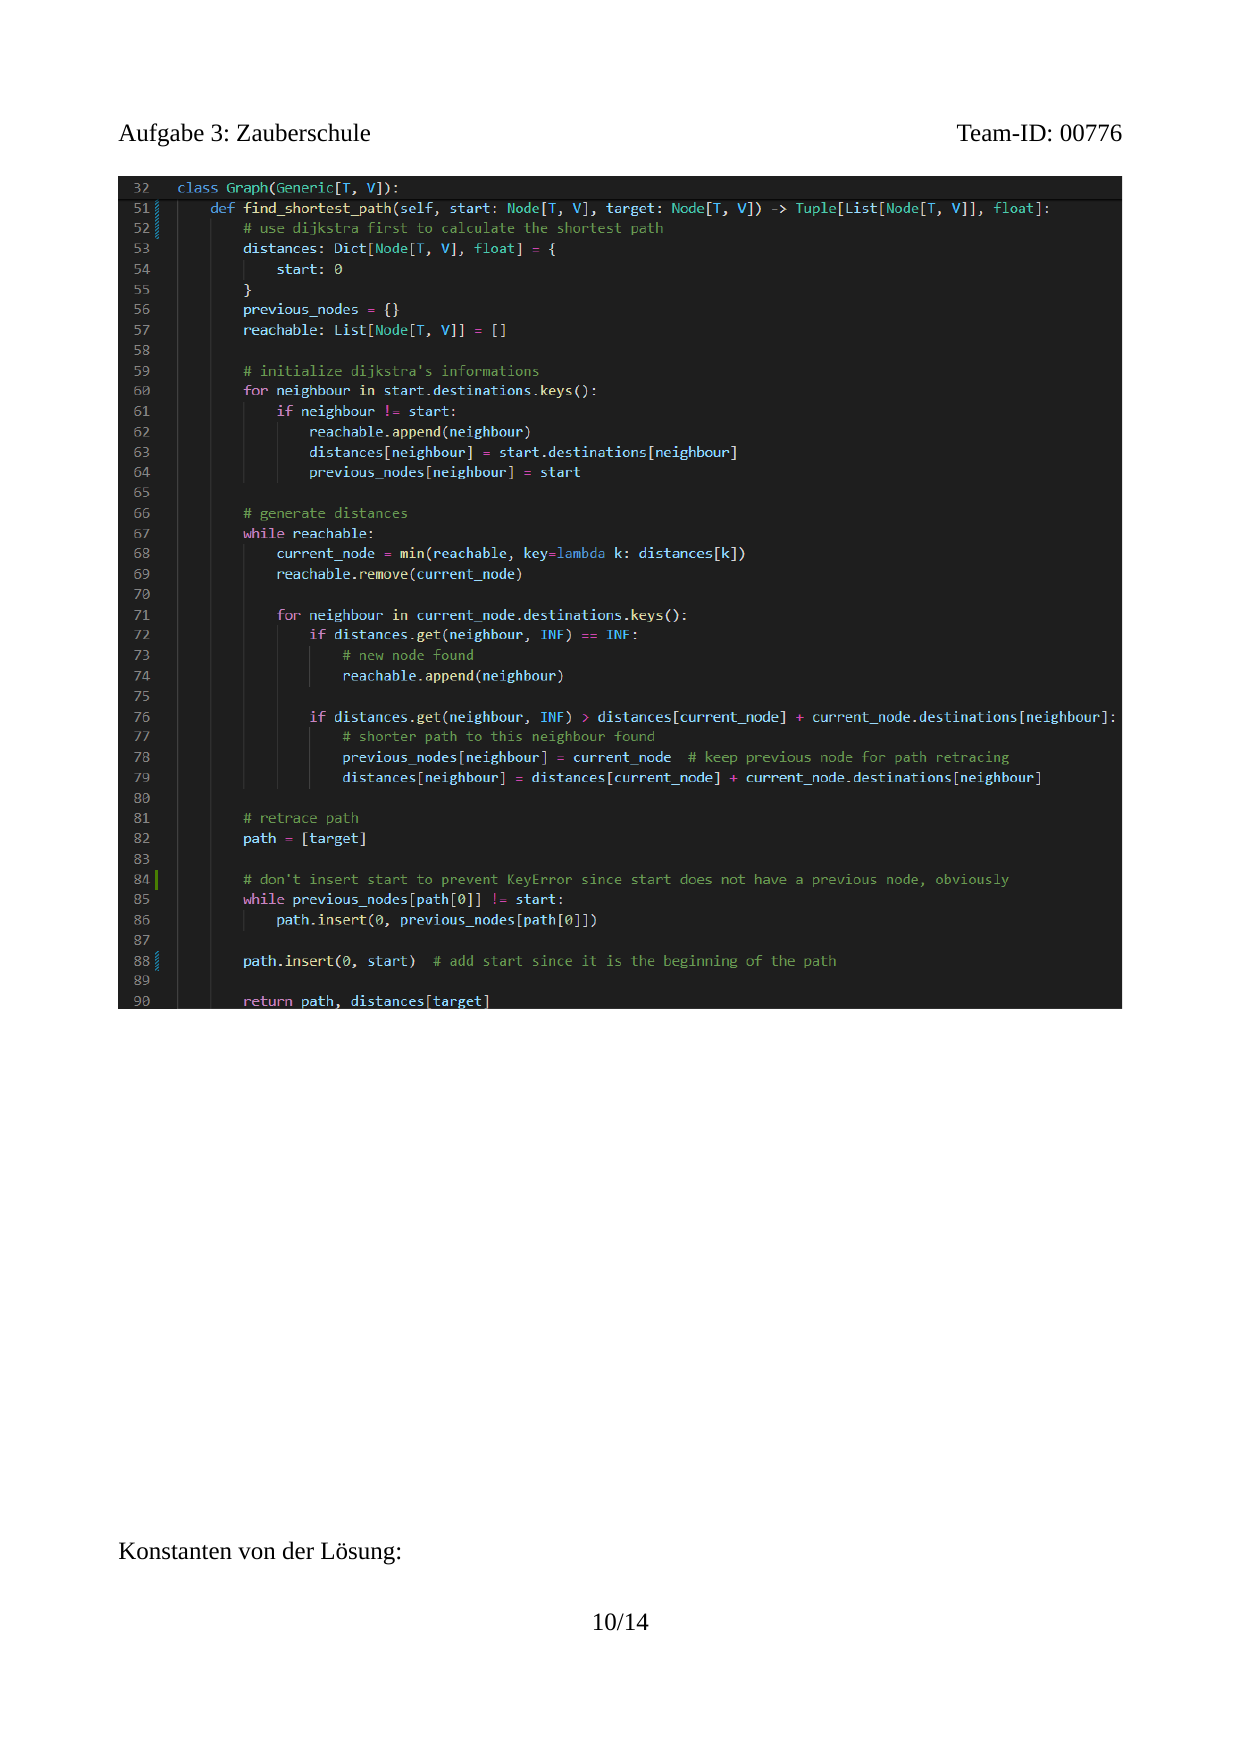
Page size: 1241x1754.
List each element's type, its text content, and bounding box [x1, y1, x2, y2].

text Konstanten von der Lösung: [118, 1536, 1122, 1565]
picture [118, 176, 1123, 1009]
